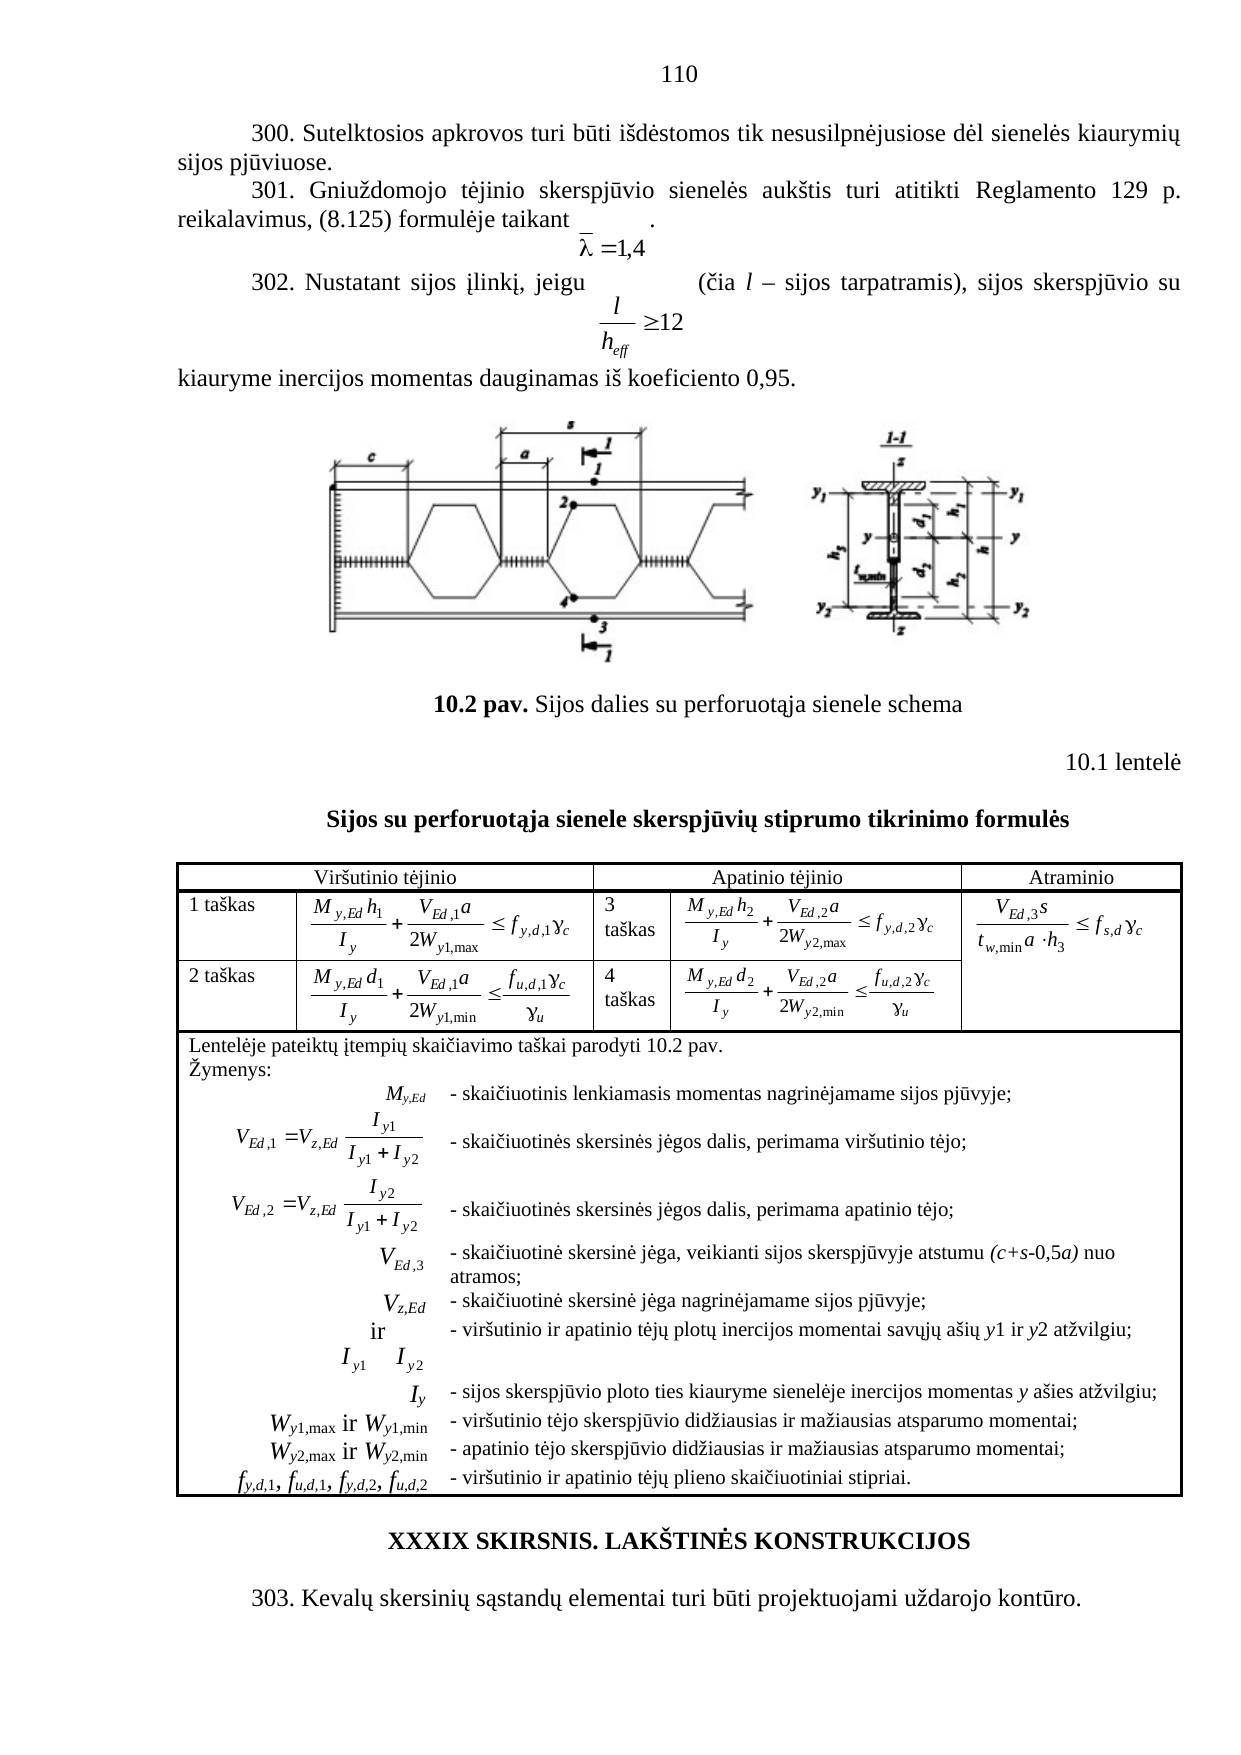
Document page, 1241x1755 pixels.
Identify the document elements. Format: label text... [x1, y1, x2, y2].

text 302. Nustatant sijos įlinkį, jeigu (čia l – sijos tarpatramis), sijos skerspjūvio su kiauryme inercijos momentas dauginamas iš koeficiento 0,95. [177, 267, 1181, 392]
table_cell Wy2,max ir Wy2,min [179, 1436, 439, 1465]
table_cell [671, 893, 961, 959]
table_cell Iy [179, 1379, 439, 1408]
table_cell 2 taškas [179, 961, 296, 1030]
table_cell [179, 1173, 439, 1239]
text 10.1 lentelė [215, 747, 1181, 776]
table_cell [297, 893, 593, 959]
table_cell [962, 893, 1180, 1030]
table_cell Žymenys: [179, 1057, 1180, 1081]
table_cell [297, 961, 593, 1030]
table_cell Wy1,max ir Wy1,min [179, 1408, 439, 1436]
table_cell - skaičiuotinės skersinės jėgos dalis, perimama apatinio tėjo; [439, 1173, 1180, 1239]
text Sijos su perforuotąja sienele skerspjūvių stiprumo tikrinimo formulės [215, 804, 1181, 833]
table_cell 1 taškas [179, 893, 296, 959]
table_cell - viršutinio tėjo skerspjūvio didžiausias ir mažiausias atsparumo momentai; [439, 1408, 1180, 1436]
text 10.2 pav. Sijos dalies su perforuotąja sienele schema [215, 689, 1181, 718]
table_cell Lentelėje pateiktų įtempių skaičiavimo taškai parodyti 10.2 pav. [179, 1033, 1180, 1057]
table_cell - skaičiuotinė skersinė jėga nagrinėjamame sijos pjūvyje; [439, 1288, 1180, 1316]
table_header Apatinio tėjinio [594, 865, 961, 889]
table_cell - sijos skerspjūvio ploto ties kiauryme sienelėje inercijos momentas y ašies atžvilgiu; [439, 1379, 1180, 1408]
table_cell [179, 1105, 439, 1172]
text 300. Sutelktosios apkrovos turi būti išdėstomos tik nesusilpnėjusiose dėl sienelės kiaurymių sijos pjūviuose. [177, 118, 1181, 176]
table_cell fy,d,1, fu,d,1, fy,d,2, fu,d,2 [179, 1465, 439, 1494]
table_header Viršutinio tėjinio [179, 865, 593, 889]
table_cell - apatinio tėjo skerspjūvio didžiausias ir mažiausias atsparumo momentai; [439, 1436, 1180, 1465]
table_cell 3 taškas [594, 893, 670, 959]
table_cell My,Ed [179, 1081, 439, 1105]
table_cell [671, 961, 961, 1030]
table_cell Vz,Ed [179, 1288, 439, 1316]
table_cell [179, 1240, 439, 1288]
text XXXIX SKIRSNIS. LAKŠTINĖS KONSTRUKCIJOS [177, 1526, 1181, 1554]
table_cell - skaičiuotinis lenkiamasis momentas nagrinėjamame sijos pjūvyje; [439, 1081, 1180, 1105]
table_cell - viršutinio ir apatinio tėjų plieno skaičiuotiniai stipriai. [439, 1465, 1180, 1494]
table_cell - skaičiuotinės skersinės jėgos dalis, perimama viršutinio tėjo; [439, 1105, 1180, 1172]
table_cell ir [179, 1316, 439, 1379]
table_cell 4 taškas [594, 961, 670, 1030]
table_cell - skaičiuotinė skersinė jėga, veikianti sijos skerspjūvyje atstumu (c+s-0,5a) nuo atramos; [439, 1240, 1180, 1288]
table_header Atraminio [962, 865, 1180, 889]
text 301. Gniuždomojo tėjinio skerspjūvio sienelės aukštis turi atitikti reglamento 129 p. reikalavimus, (8.125) formulėje taikant . [177, 176, 1181, 267]
table_cell - viršutinio ir apatinio tėjų plotų inercijos momentai savųjų ašių y1 ir y2 atžvilgiu; [439, 1316, 1180, 1379]
text 303. Kevalų skersinių sąstandų elementai turi būti projektuojami uždarojo kontūro. [177, 1583, 1181, 1612]
